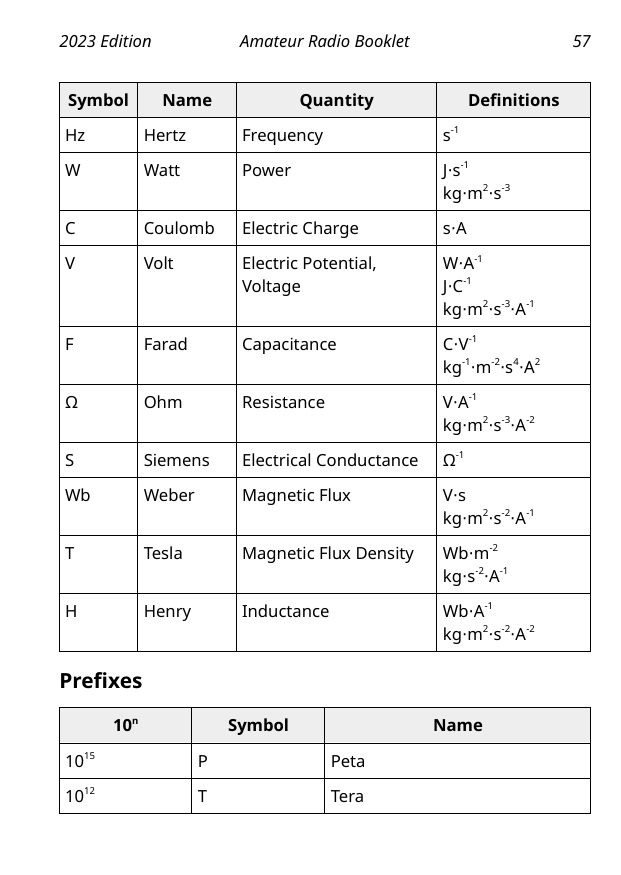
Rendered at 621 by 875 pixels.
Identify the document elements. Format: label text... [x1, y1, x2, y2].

table_cell F [60, 327, 137, 384]
table_cell S [60, 443, 137, 477]
table_header Definitions [437, 83, 590, 117]
table_cell C⋅V-1 kg-1⋅m-2⋅s4⋅A2 [437, 327, 590, 384]
table_header Symbol [192, 708, 324, 742]
table_cell Tera [325, 779, 590, 813]
table_cell W [60, 153, 137, 210]
table_cell Wb⋅A-1 kg⋅m2⋅s-2⋅A-2 [437, 594, 590, 651]
table_cell V⋅s kg⋅m2⋅s-2⋅A-1 [437, 478, 590, 535]
table_cell Ohm [138, 385, 236, 442]
subtitle Prefixes [59, 666, 591, 695]
table_cell T [60, 536, 137, 593]
table_cell Henry [138, 594, 236, 651]
table_header Quantity [237, 83, 436, 117]
table_header 10n [60, 708, 191, 742]
table_cell Weber [138, 478, 236, 535]
table_cell T [192, 779, 324, 813]
table_cell Tesla [138, 536, 236, 593]
table_header Name [138, 83, 236, 117]
table_cell Electric Charge [237, 211, 436, 245]
table_cell Peta [325, 744, 590, 778]
table_cell Ω-1 [437, 443, 590, 477]
table_cell V⋅A-1 kg⋅m2⋅s-3⋅A-2 [437, 385, 590, 442]
table_cell Inductance [237, 594, 436, 651]
table_cell Frequency [237, 118, 436, 152]
table_cell Farad [138, 327, 236, 384]
table_cell V [60, 246, 137, 326]
table_cell Wb [60, 478, 137, 535]
table_cell P [192, 744, 324, 778]
table_cell Capacitance [237, 327, 436, 384]
table_cell Hz [60, 118, 137, 152]
table_cell Resistance [237, 385, 436, 442]
table_cell s⋅A [437, 211, 590, 245]
table_cell s-1 [437, 118, 590, 152]
table_cell Volt [138, 246, 236, 326]
table_cell Power [237, 153, 436, 210]
table_cell H [60, 594, 137, 651]
table_cell Magnetic Flux [237, 478, 436, 535]
table_cell Electric Potential, Voltage [237, 246, 436, 326]
table_cell Watt [138, 153, 236, 210]
table_cell J⋅s-1 kg⋅m2⋅s-3 [437, 153, 590, 210]
table_cell C [60, 211, 137, 245]
table_cell Siemens [138, 443, 236, 477]
table_cell 1012 [60, 779, 191, 813]
table_cell Hertz [138, 118, 236, 152]
table_header Symbol [60, 83, 137, 117]
table_cell Ω [60, 385, 137, 442]
table_cell W⋅A-1 J⋅C-1 kg⋅m2⋅s-3⋅A-1 [437, 246, 590, 326]
table_cell Magnetic Flux Density [237, 536, 436, 593]
table_header Name [325, 708, 590, 742]
table_cell Electrical Conductance [237, 443, 436, 477]
table_cell Wb⋅m-2 kg⋅s-2⋅A-1 [437, 536, 590, 593]
table_cell 1015 [60, 744, 191, 778]
table_cell Coulomb [138, 211, 236, 245]
